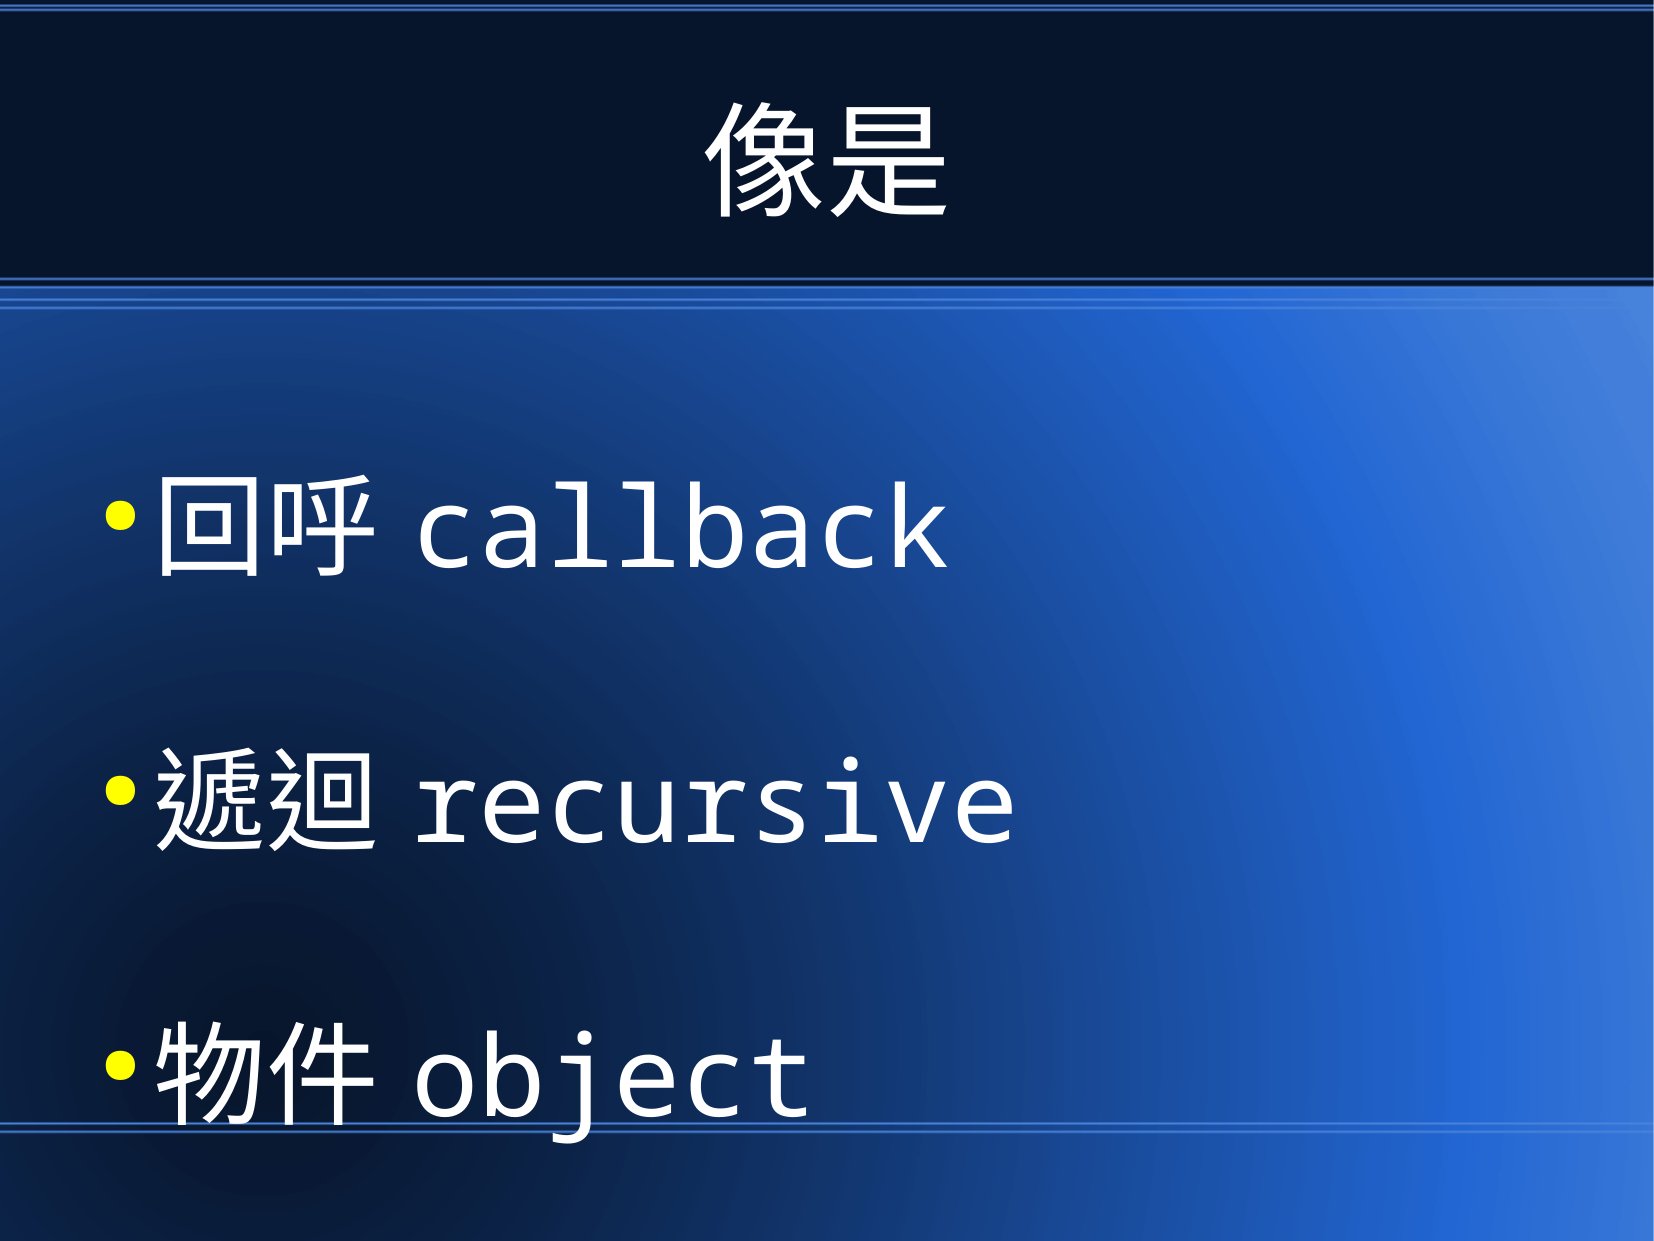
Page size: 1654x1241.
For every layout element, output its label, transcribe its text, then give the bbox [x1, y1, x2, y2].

title 像是 [82, 49, 1571, 257]
picture [0, 0, 1654, 1241]
list 回呼callback 遞迴recursive 物件object [82, 355, 1571, 1241]
